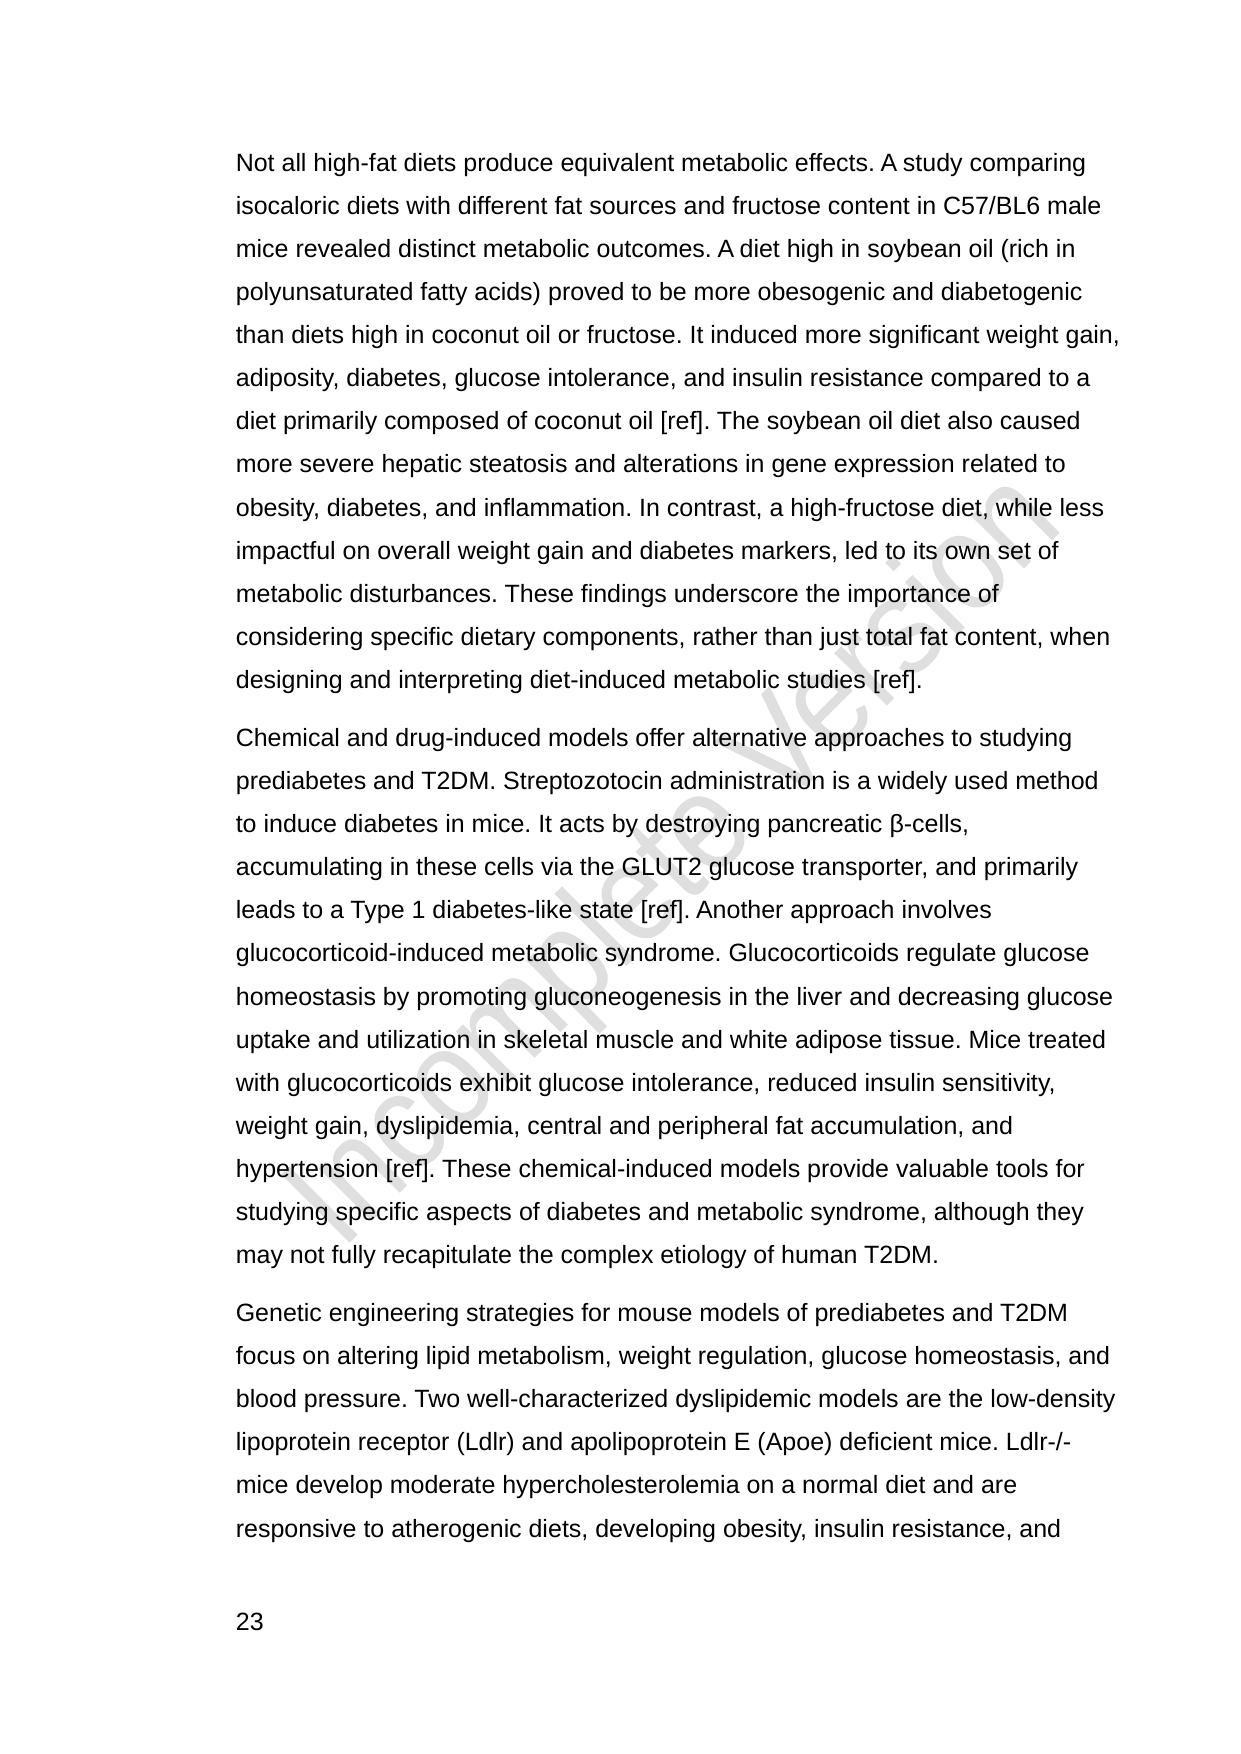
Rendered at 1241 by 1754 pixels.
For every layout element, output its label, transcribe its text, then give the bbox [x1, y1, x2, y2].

text Not all high-fat diets produce equivalent metabolic effects. A study comparing isocaloric diets with different fat sources and fructose content in C57/BL6 male mice revealed distinct metabolic outcomes. A diet high in soybean oil (rich in polyunsaturated fatty acids) proved to be more obesogenic and diabetogenic than diets high in coconut oil or fructose. It induced more significant weight gain, adiposity, diabetes, glucose intolerance, and insulin resistance compared to a diet primarily composed of coconut oil [ref]. The soybean oil diet also caused more severe hepatic steatosis and alterations in gene expression related to obesity, diabetes, and inflammation. In contrast, a high-fructose diet, while less impactful on overall weight gain and diabetes markers, led to its own set of metabolic disturbances. These findings underscore the importance of considering specific dietary components, rather than just total fat content, when designing and interpreting diet-induced metabolic studies [ref]. [236, 148, 1122, 694]
text Genetic engineering strategies for mouse models of prediabetes and T2DM focus on altering lipid metabolism, weight regulation, glucose homeostasis, and blood pressure. Two well-characterized dyslipidemic models are the low-density lipoprotein receptor (Ldlr) and apolipoprotein E (Apoe) deficient mice. Ldlr-/- mice develop moderate hypercholesterolemia on a normal diet and are responsive to atherogenic diets, developing obesity, insulin resistance, and [236, 1298, 1122, 1542]
text Chemical and drug-induced models offer alternative approaches to studying prediabetes and T2DM. Streptozotocin administration is a widely used method to induce diabetes in mice. It acts by destroying pancreatic β-cells, accumulating in these cells via the GLUT2 glucose transporter, and primarily leads to a Type 1 diabetes-like state [ref]. Another approach involves glucocorticoid-induced metabolic syndrome. Glucocorticoids regulate glucose homeostasis by promoting gluconeogenesis in the liver and decreasing glucose uptake and utilization in skeletal muscle and white adipose tissue. Mice treated with glucocorticoids exhibit glucose intolerance, reduced insulin sensitivity, weight gain, dyslipidemia, central and peripheral fat accumulation, and hypertension [ref]. These chemical-induced models provide valuable tools for studying specific aspects of diabetes and metabolic syndrome, although they may not fully recapitulate the complex etiology of human T2DM. [236, 723, 1122, 1269]
